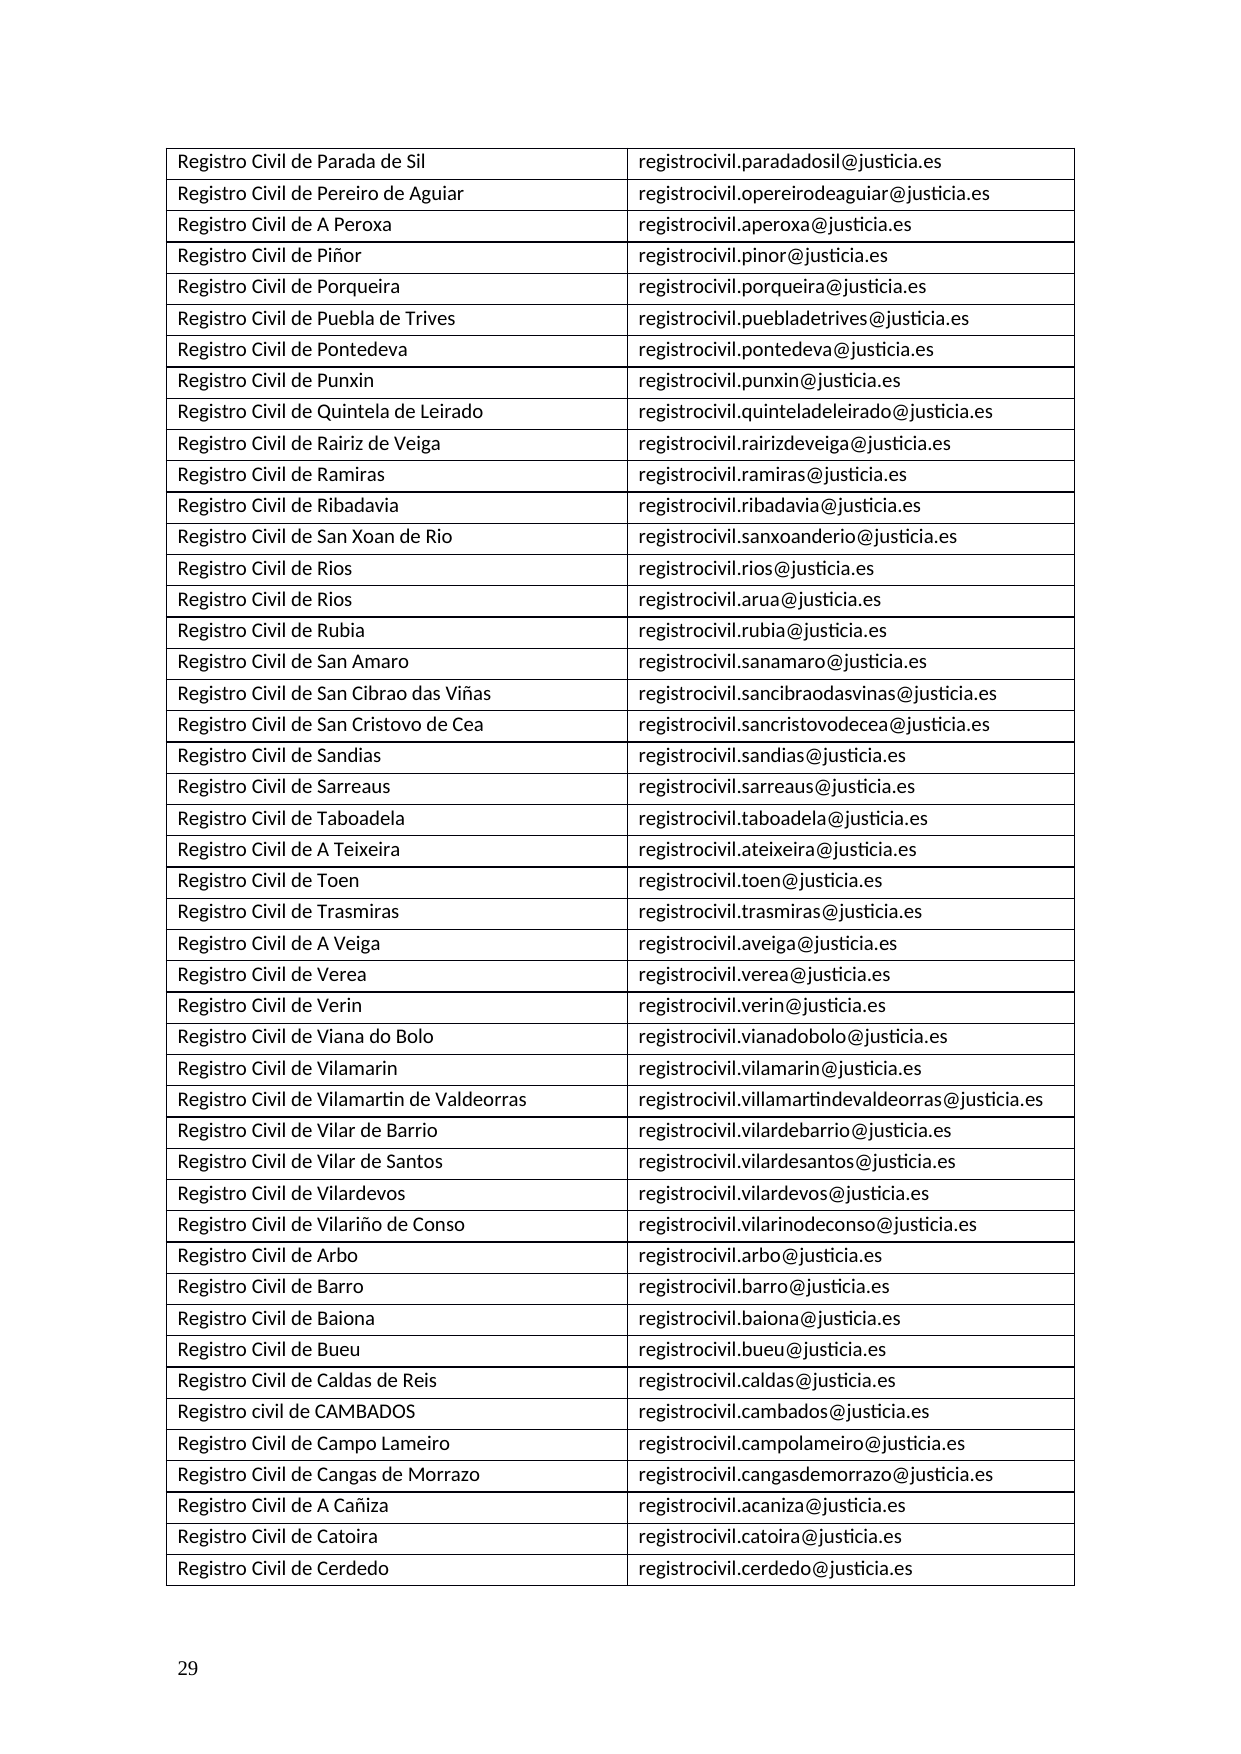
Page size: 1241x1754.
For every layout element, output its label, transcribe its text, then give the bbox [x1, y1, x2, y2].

table_cell registrocivil.verin@justicia.es [628, 993, 1074, 1023]
table_cell Registro Civil de Pereiro de Aguiar [167, 180, 627, 210]
table_cell registrocivil.sancristovodecea@justicia.es [628, 711, 1074, 741]
table_cell Registro Civil de Punxin [167, 368, 627, 398]
table_cell Registro Civil de A Teixeira [167, 836, 627, 866]
table_cell Registro Civil de Ribadavia [167, 493, 627, 523]
table_cell registrocivil.opereirodeaguiar@justicia.es [628, 180, 1074, 210]
table_cell registrocivil.vilardebarrio@justicia.es [628, 1118, 1074, 1148]
table_cell registrocivil.vilardesantos@justicia.es [628, 1149, 1074, 1179]
table_cell registrocivil.rios@justicia.es [628, 555, 1074, 585]
table_cell registrocivil.vianadobolo@justicia.es [628, 1024, 1074, 1054]
table_cell registrocivil.puebladetrives@justicia.es [628, 305, 1074, 335]
table_cell registrocivil.acaniza@justicia.es [628, 1493, 1074, 1523]
table_cell Registro Civil de Taboadela [167, 805, 627, 835]
table_cell registrocivil.porqueira@justicia.es [628, 274, 1074, 304]
table_cell Registro Civil de Baiona [167, 1305, 627, 1335]
table_cell registrocivil.ateixeira@justicia.es [628, 836, 1074, 866]
table_cell Registro Civil de Vilar de Santos [167, 1149, 627, 1179]
table_cell Registro Civil de Piñor [167, 243, 627, 273]
table_cell registrocivil.sanamaro@justicia.es [628, 649, 1074, 679]
table_cell Registro Civil de Quintela de Leirado [167, 399, 627, 429]
table_cell Registro Civil de Rios [167, 555, 627, 585]
table_cell Registro Civil de San Cibrao das Viñas [167, 680, 627, 710]
table_cell registrocivil.rairizdeveiga@justicia.es [628, 430, 1074, 460]
table_cell registrocivil.ramiras@justicia.es [628, 461, 1074, 491]
table_cell Registro Civil de Porqueira [167, 274, 627, 304]
table_cell registrocivil.cangasdemorrazo@justicia.es [628, 1461, 1074, 1491]
table_cell Registro Civil de Ramiras [167, 461, 627, 491]
table_cell registrocivil.baiona@justicia.es [628, 1305, 1074, 1335]
table_cell registrocivil.sancibraodasvinas@justicia.es [628, 680, 1074, 710]
table_cell Registro Civil de Rairiz de Veiga [167, 430, 627, 460]
table_cell registrocivil.cerdedo@justicia.es [628, 1555, 1074, 1585]
table_cell registrocivil.vilamarin@justicia.es [628, 1055, 1074, 1085]
table_cell registrocivil.paradadosil@justicia.es [628, 149, 1074, 179]
table_cell Registro Civil de Verea [167, 961, 627, 991]
table_cell registrocivil.sarreaus@justicia.es [628, 774, 1074, 804]
table_cell Registro Civil de Parada de Sil [167, 149, 627, 179]
table_cell Registro Civil de Trasmiras [167, 899, 627, 929]
table_cell registrocivil.ribadavia@justicia.es [628, 493, 1074, 523]
table_cell Registro Civil de Campo Lameiro [167, 1430, 627, 1460]
table_cell registrocivil.villamartindevaldeorras@justicia.es [628, 1086, 1074, 1116]
table_cell registrocivil.cambados@justicia.es [628, 1399, 1074, 1429]
table_cell registrocivil.pontedeva@justicia.es [628, 336, 1074, 366]
table_cell Registro Civil de A Cañiza [167, 1493, 627, 1523]
table_cell Registro Civil de Vilariño de Conso [167, 1211, 627, 1241]
table_cell registrocivil.arbo@justicia.es [628, 1243, 1074, 1273]
table_cell registrocivil.bueu@justicia.es [628, 1336, 1074, 1366]
table_cell registrocivil.vilarinodeconso@justicia.es [628, 1211, 1074, 1241]
table_cell registrocivil.sanxoanderio@justicia.es [628, 524, 1074, 554]
table_cell Registro Civil de Cerdedo [167, 1555, 627, 1585]
table_cell Registro Civil de Toen [167, 868, 627, 898]
table_cell registrocivil.campolameiro@justicia.es [628, 1430, 1074, 1460]
table_cell Registro Civil de Rios [167, 586, 627, 616]
table_cell Registro Civil de Barro [167, 1274, 627, 1304]
table_cell Registro Civil de Cangas de Morrazo [167, 1461, 627, 1491]
table_cell Registro Civil de Sandias [167, 743, 627, 773]
table_cell registrocivil.quinteladeleirado@justicia.es [628, 399, 1074, 429]
table_cell registrocivil.punxin@justicia.es [628, 368, 1074, 398]
table_cell Registro Civil de San Amaro [167, 649, 627, 679]
table_cell Registro Civil de Verin [167, 993, 627, 1023]
table_cell registrocivil.vilardevos@justicia.es [628, 1180, 1074, 1210]
table_cell Registro Civil de San Xoan de Rio [167, 524, 627, 554]
table_cell Registro Civil de Catoira [167, 1524, 627, 1554]
table_cell registrocivil.sandias@justicia.es [628, 743, 1074, 773]
table_cell registrocivil.toen@justicia.es [628, 868, 1074, 898]
table_cell registrocivil.pinor@justicia.es [628, 243, 1074, 273]
table_cell Registro Civil de Rubia [167, 618, 627, 648]
table_cell Registro Civil de Bueu [167, 1336, 627, 1366]
table_cell Registro Civil de Pontedeva [167, 336, 627, 366]
table_cell registrocivil.aveiga@justicia.es [628, 930, 1074, 960]
table_cell registrocivil.aperoxa@justicia.es [628, 211, 1074, 241]
table_cell Registro Civil de A Peroxa [167, 211, 627, 241]
table_cell Registro Civil de Vilardevos [167, 1180, 627, 1210]
table_cell registrocivil.taboadela@justicia.es [628, 805, 1074, 835]
table_cell Registro Civil de Sarreaus [167, 774, 627, 804]
table_cell Registro Civil de Vilamarin [167, 1055, 627, 1085]
table_cell registrocivil.trasmiras@justicia.es [628, 899, 1074, 929]
table_cell Registro civil de CAMBADOS [167, 1399, 627, 1429]
table_cell Registro Civil de Vilar de Barrio [167, 1118, 627, 1148]
table_cell Registro Civil de Puebla de Trives [167, 305, 627, 335]
table_cell registrocivil.caldas@justicia.es [628, 1368, 1074, 1398]
table_cell Registro Civil de Vilamartin de Valdeorras [167, 1086, 627, 1116]
table_cell registrocivil.arua@justicia.es [628, 586, 1074, 616]
table_cell registrocivil.catoira@justicia.es [628, 1524, 1074, 1554]
table_cell Registro Civil de Viana do Bolo [167, 1024, 627, 1054]
table_cell registrocivil.verea@justicia.es [628, 961, 1074, 991]
table_cell Registro Civil de Arbo [167, 1243, 627, 1273]
table_cell registrocivil.rubia@justicia.es [628, 618, 1074, 648]
table_cell Registro Civil de A Veiga [167, 930, 627, 960]
table_cell registrocivil.barro@justicia.es [628, 1274, 1074, 1304]
table_cell Registro Civil de San Cristovo de Cea [167, 711, 627, 741]
table_cell Registro Civil de Caldas de Reis [167, 1368, 627, 1398]
